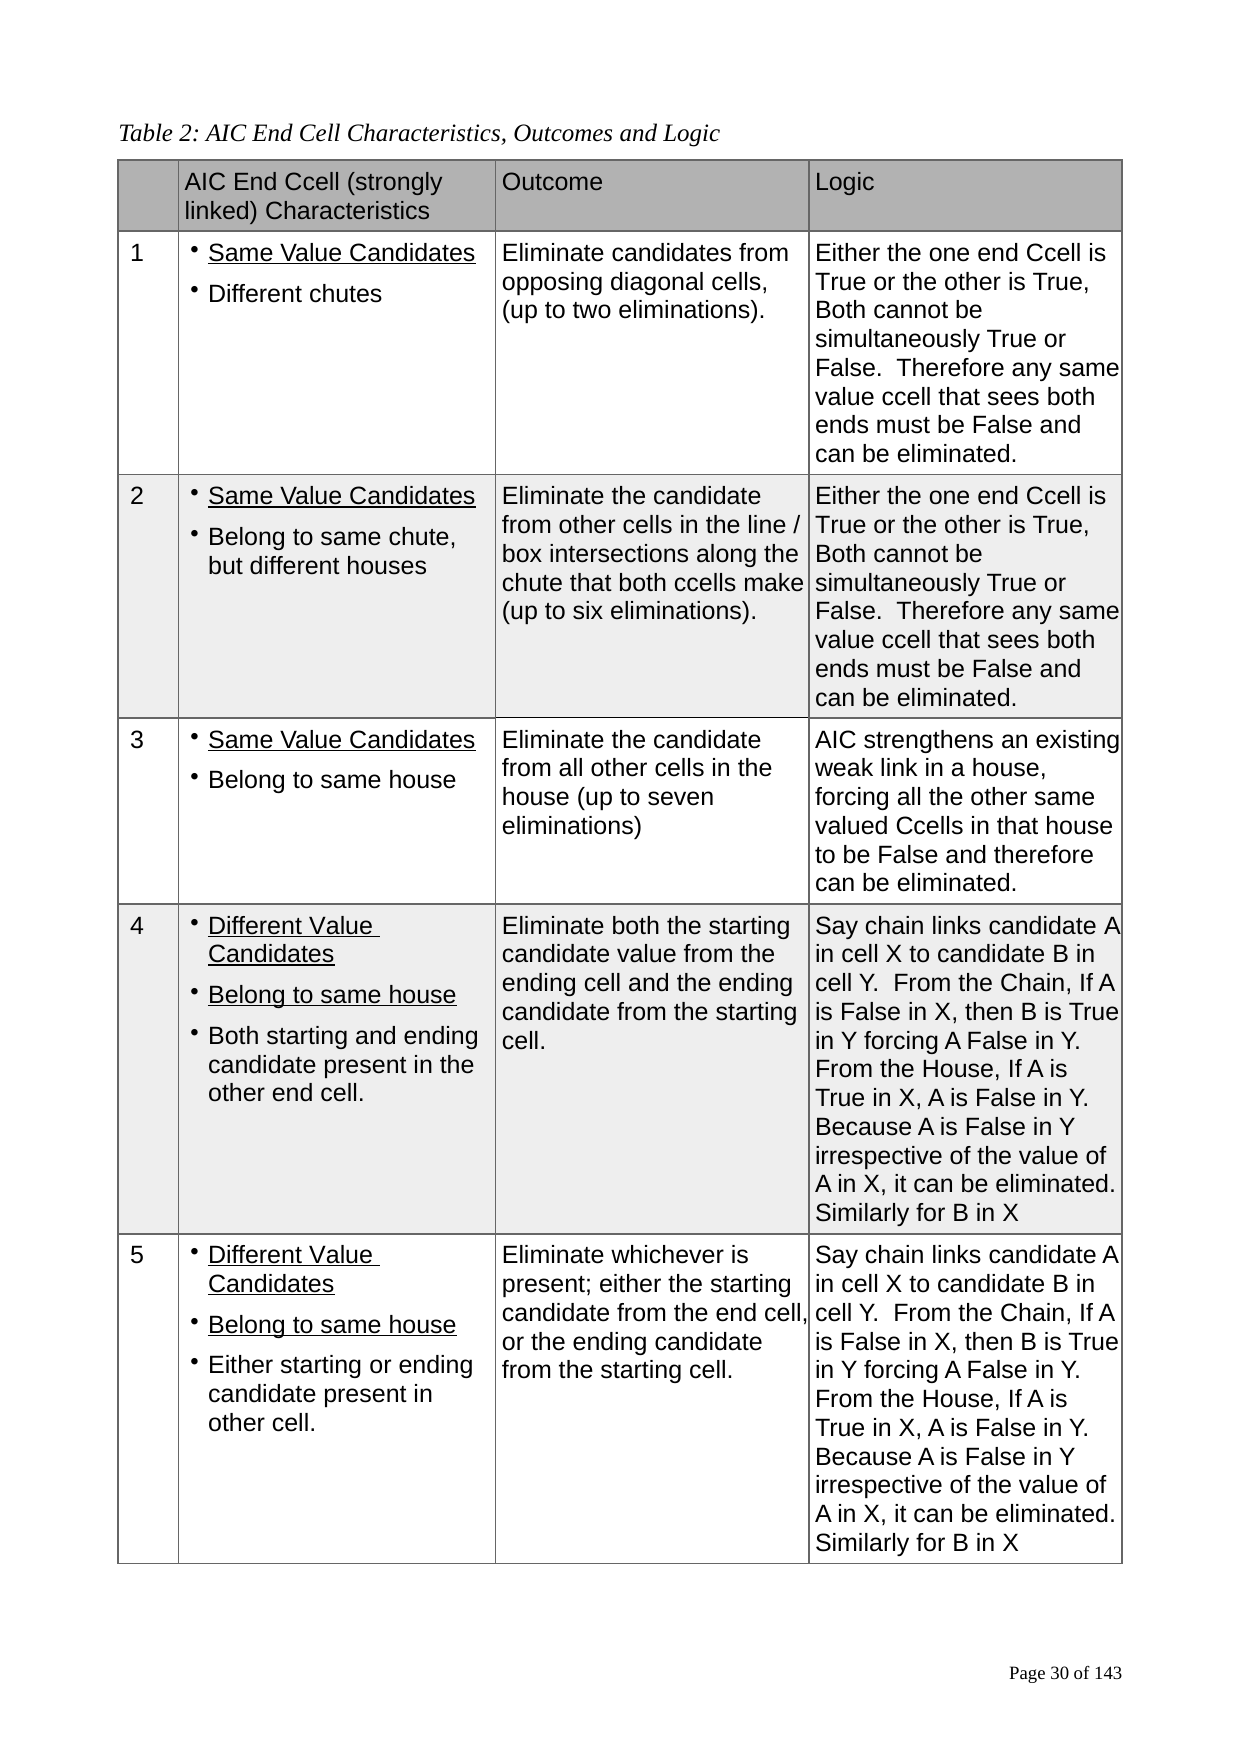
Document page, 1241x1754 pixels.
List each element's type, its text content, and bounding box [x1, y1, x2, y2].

table_header Logic [810, 161, 1121, 230]
table_header Outcome [496, 161, 808, 230]
table_cell Eliminate the candidate from other cells in the line / box intersections along the chute that both ccells make (up to six eliminations). [496, 475, 808, 717]
table_cell 5 [119, 1235, 178, 1562]
table_cell Either the one end Ccell is True or the other is True, Both cannot be simultaneously True or False. Therefore any same value ccell that sees both ends must be False and can be eliminated. [810, 232, 1121, 474]
table_cell Eliminate whichever is present; either the starting candidate from the end cell, or the ending candidate from the starting cell. [496, 1235, 808, 1562]
table_cell Say chain links candidate A in cell X to candidate B in cell Y. From the Chain, If A is False in X, then B is True in Y forcing A False in Y. From the House, If A is True in X, A is False in Y. Because A is False in Y irrespective of the value of A in X, it can be eliminated. Similarly for B in X [810, 1235, 1121, 1562]
table_cell 3 [119, 719, 178, 903]
table_cell Different Value Candidates Belong to same house Both starting and ending candidate present in the other end cell. [179, 905, 495, 1233]
table_cell Different Value Candidates Belong to same house Either starting or ending candidate present in other cell. [179, 1235, 495, 1562]
table_cell Either the one end Ccell is True or the other is True, Both cannot be simultaneously True or False. Therefore any same value ccell that sees both ends must be False and can be eliminated. [810, 475, 1121, 717]
table_header [119, 161, 178, 230]
table_cell 1 [119, 232, 178, 474]
table_cell AIC strengthens an existing weak link in a house, forcing all the other same valued Ccells in that house to be False and therefore can be eliminated. [810, 719, 1121, 903]
table_cell Eliminate both the starting candidate value from the ending cell and the ending candidate from the starting cell. [496, 905, 808, 1233]
table_cell Same Value Candidates Belong to same house [179, 719, 495, 903]
table_cell Eliminate candidates from opposing diagonal cells, (up to two eliminations). [496, 232, 808, 474]
table_header AIC End Ccell (strongly linked) Characteristics [179, 161, 495, 230]
table_cell 2 [119, 475, 178, 717]
text Table 2: AIC End Cell Characteristics, Outcomes and Logic [118, 118, 1122, 147]
table_cell Same Value Candidates Belong to same chute, but different houses [179, 475, 495, 717]
table_cell Eliminate the candidate from all other cells in the house (up to seven eliminations) [496, 718, 808, 903]
table_cell 4 [119, 905, 178, 1233]
table_cell Say chain links candidate A in cell X to candidate B in cell Y. From the Chain, If A is False in X, then B is True in Y forcing A False in Y. From the House, If A is True in X, A is False in Y. Because A is False in Y irrespective of the value of A in X, it can be eliminated. Similarly for B in X [810, 905, 1121, 1233]
table_cell Same Value Candidates Different chutes [179, 232, 495, 474]
